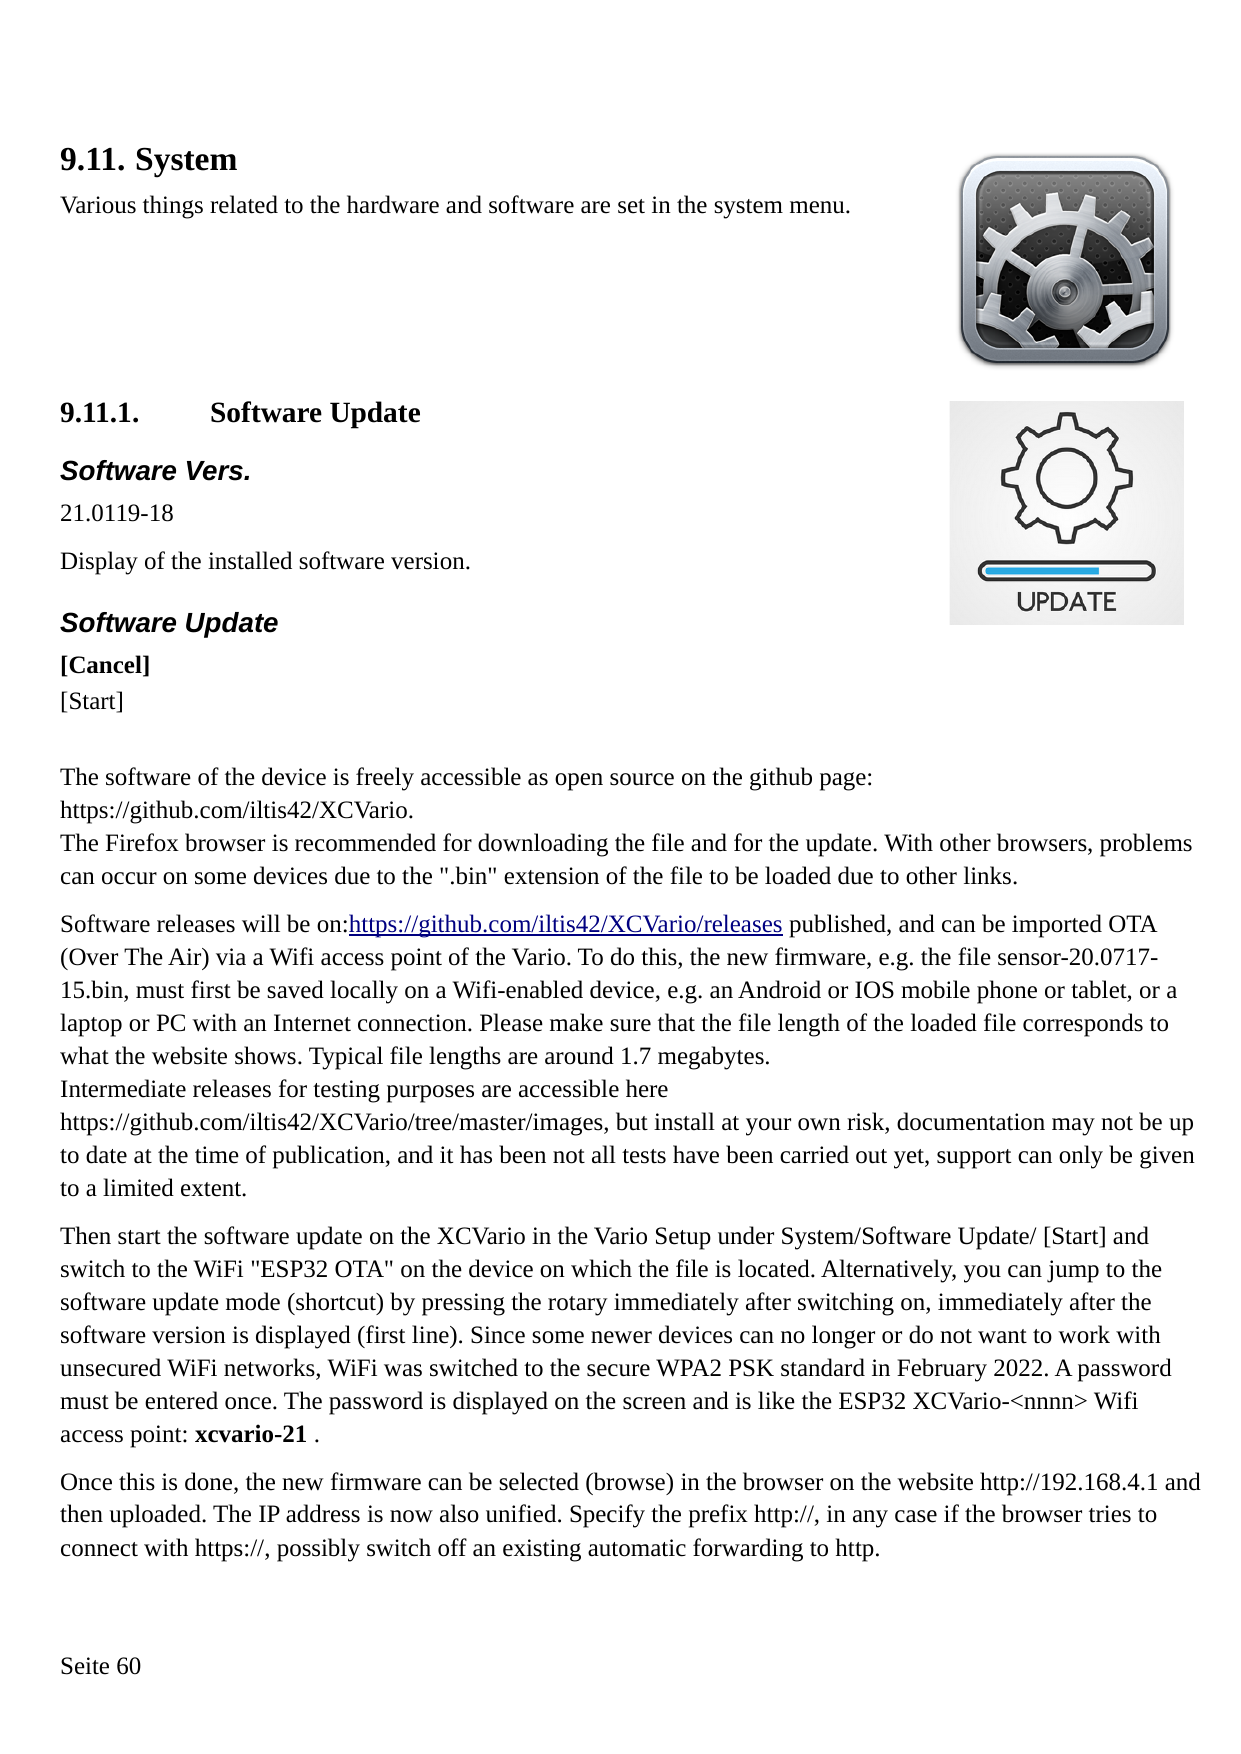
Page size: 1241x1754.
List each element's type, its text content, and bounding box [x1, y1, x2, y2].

text The software of the device is freely accessible as open source on the github page: https://github.com/iltis42/XCVario. The Firefox browser is recommended for downloading the file and for the update. With other browsers, problems can occur on some devices due to the ".bin" extension of the file to be loaded due to other links. [60, 762, 1207, 890]
text Various things related to the hardware and software are set in the system menu. [60, 190, 946, 219]
subtitle Software Update [60, 606, 1207, 638]
text [Start] [60, 686, 1207, 715]
subtitle Software Update [60, 395, 1207, 429]
text Software releases will be on:https://github.com/iltis42/XCVario/releases published, and can be imported OTA (Over The Air) via a Wifi access point of the Vario. To do this, the new firmware, e.g. the file sensor-20.0717-15.bin, must first be saved locally on a Wifi-enabled device, e.g. an Android or IOS mobile phone or tablet, or a laptop or PC with an Internet connection. Please make sure that the file length of the loaded file corresponds to what the website shows. Typical file lengths are around 1.7 megabytes. Intermediate releases for testing purposes are accessible here https://github.com/iltis42/XCVario/tree/master/images, but install at your own risk, documentation may not be up to date at the time of publication, and it has been not all tests have been carried out yet, support can only be given to a limited extent. [60, 909, 1207, 1202]
text [Cancel] [60, 650, 1207, 679]
text Once this is done, the new firmware can be selected (browse) in the browser on the website http://192.168.4.1 and then uploaded. The IP address is now also unified. Specify the prefix http://, in any case if the browser tries to connect with https://, possibly switch off an existing automatic forwarding to http. [60, 1467, 1207, 1561]
subtitle System [60, 139, 1207, 178]
text Display of the installed software version. [60, 546, 949, 574]
text 21.0119-18 [60, 498, 949, 527]
subtitle [1184, 454, 1207, 486]
picture [946, 141, 1183, 377]
text Then start the software update on the XCVario in the Vario Setup under System/Software Update/ [Start] and switch to the WiFi "ESP32 OTA" on the device on which the file is located. Alternatively, you can jump to the software update mode (shortcut) by pressing the rotary immediately after switching on, immediately after the software version is displayed (first line). Since some newer devices can no longer or do not want to work with unsecured WiFi networks, WiFi was switched to the secure WPA2 PSK standard in February 2022. A password must be entered once. The password is displayed on the screen and is like the ESP32 XCVario-<nnnn> Wifi access point: xcvario-21 . [60, 1221, 1207, 1448]
subtitle Software Vers. [60, 454, 949, 486]
picture [949, 401, 1184, 625]
text [1184, 498, 1207, 527]
